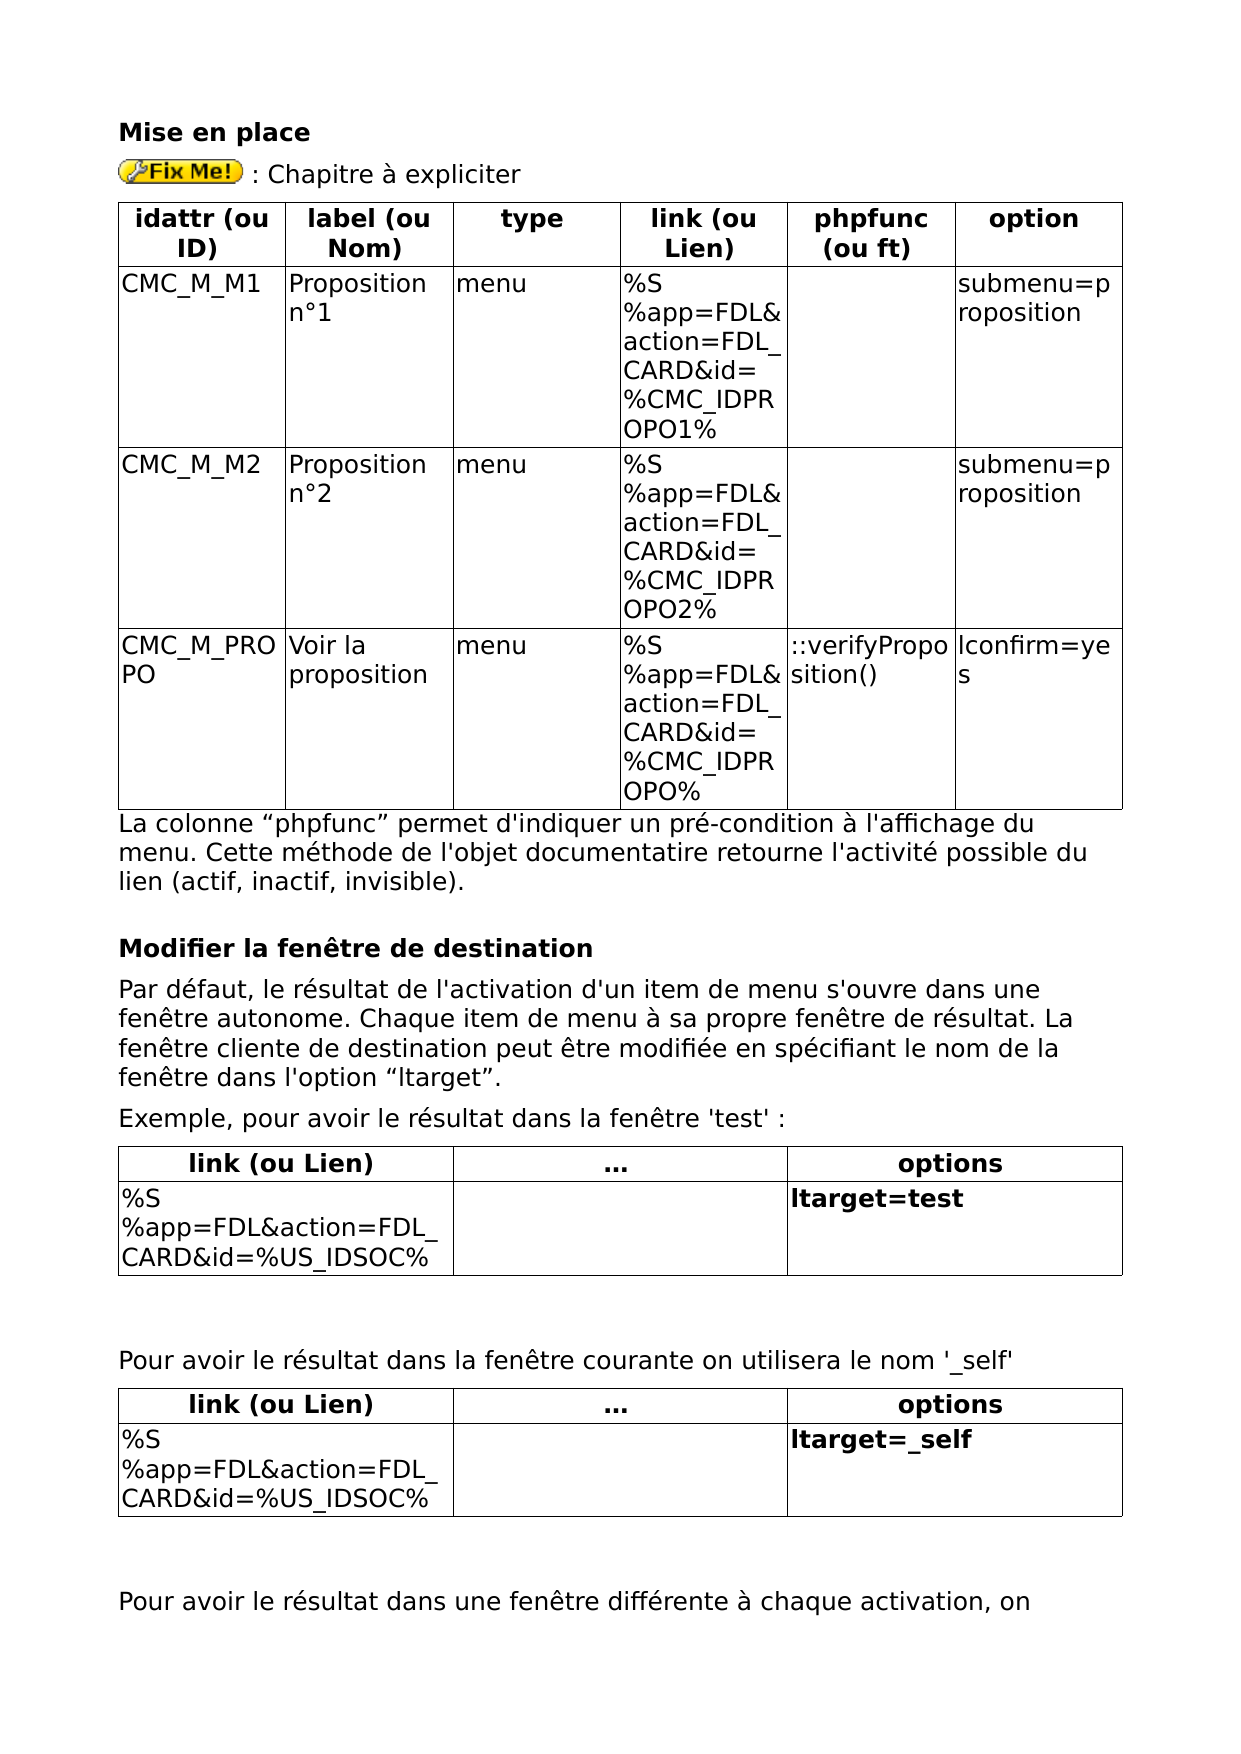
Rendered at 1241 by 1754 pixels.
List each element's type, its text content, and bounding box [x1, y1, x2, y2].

text La colonne “phpfunc” permet d'indiquer un pré-condition à l'affichage du menu. Cette méthode de l'objet documentatire retourne l'activité possible du lien (actif, inactif, invisible). [118, 810, 1122, 896]
text Pour avoir le résultat dans une fenêtre différente à chaque activation, on [118, 1587, 1122, 1616]
table_cell menu [454, 629, 620, 809]
table_cell lconfirm=yes [956, 629, 1122, 809]
table_cell %S%app=FDL&action=FDL_CARD&id=%CMC_IDPROPO% [621, 629, 787, 809]
text : Chapitre à expliciter [118, 160, 1122, 189]
table_header options [788, 1389, 1122, 1423]
table_cell %S%app=FDL&action=FDL_CARD&id=%CMC_IDPROPO2% [621, 448, 787, 628]
table_header link (ou Lien) [621, 203, 787, 266]
table_cell [788, 267, 955, 447]
table_cell submenu=proposition [956, 448, 1122, 628]
text Pour avoir le résultat dans la fenêtre courante on utilisera le nom '_self' [118, 1346, 1122, 1375]
table_cell Proposition n°2 [286, 448, 453, 628]
table_cell [788, 448, 955, 628]
table_cell menu [454, 448, 620, 628]
table_header … [454, 1389, 787, 1423]
picture [118, 159, 244, 184]
table_cell [454, 1182, 787, 1275]
table_cell CMC_M_M2 [119, 448, 285, 628]
table_cell Voir la proposition [286, 629, 453, 809]
table_cell %S%app=FDL&action=FDL_CARD&id=%CMC_IDPROPO1% [621, 267, 787, 447]
subtitle Modifier la fenêtre de destination [118, 934, 1122, 963]
text Par défaut, le résultat de l'activation d'un item de menu s'ouvre dans une fenêtre autonome. Chaque item de menu à sa propre fenêtre de résultat. La fenêtre cliente de destination peut être modifiée en spécifiant le nom de la fenêtre dans l'option “ltarget”. [118, 976, 1122, 1092]
subtitle Mise en place [118, 118, 1122, 147]
table_header label (ou Nom) [286, 203, 453, 266]
table_cell %S%app=FDL&action=FDL_CARD&id=%US_IDSOC% [119, 1182, 453, 1275]
table_header option [956, 203, 1122, 266]
table_cell menu [454, 267, 620, 447]
table_header phpfunc (ou ft) [788, 203, 955, 266]
table_cell ltarget=test [788, 1182, 1122, 1275]
table_cell [454, 1424, 787, 1516]
table_header idattr (ou ID) [119, 203, 285, 266]
table_header link (ou Lien) [119, 1389, 453, 1423]
table_header … [454, 1147, 787, 1181]
table_cell ltarget=_self [788, 1424, 1122, 1516]
table_cell Proposition n°1 [286, 267, 453, 447]
table_header options [788, 1147, 1122, 1181]
table_cell ::verifyProposition() [788, 629, 955, 809]
table_cell submenu=proposition [956, 267, 1122, 447]
table_header type [454, 203, 620, 266]
table_header link (ou Lien) [119, 1147, 453, 1181]
table_cell CMC_M_M1 [119, 267, 285, 447]
text Exemple, pour avoir le résultat dans la fenêtre 'test' : [118, 1105, 1122, 1134]
table_cell CMC_M_PROPO [119, 629, 285, 809]
table_cell %S%app=FDL&action=FDL_CARD&id=%US_IDSOC% [119, 1424, 453, 1516]
